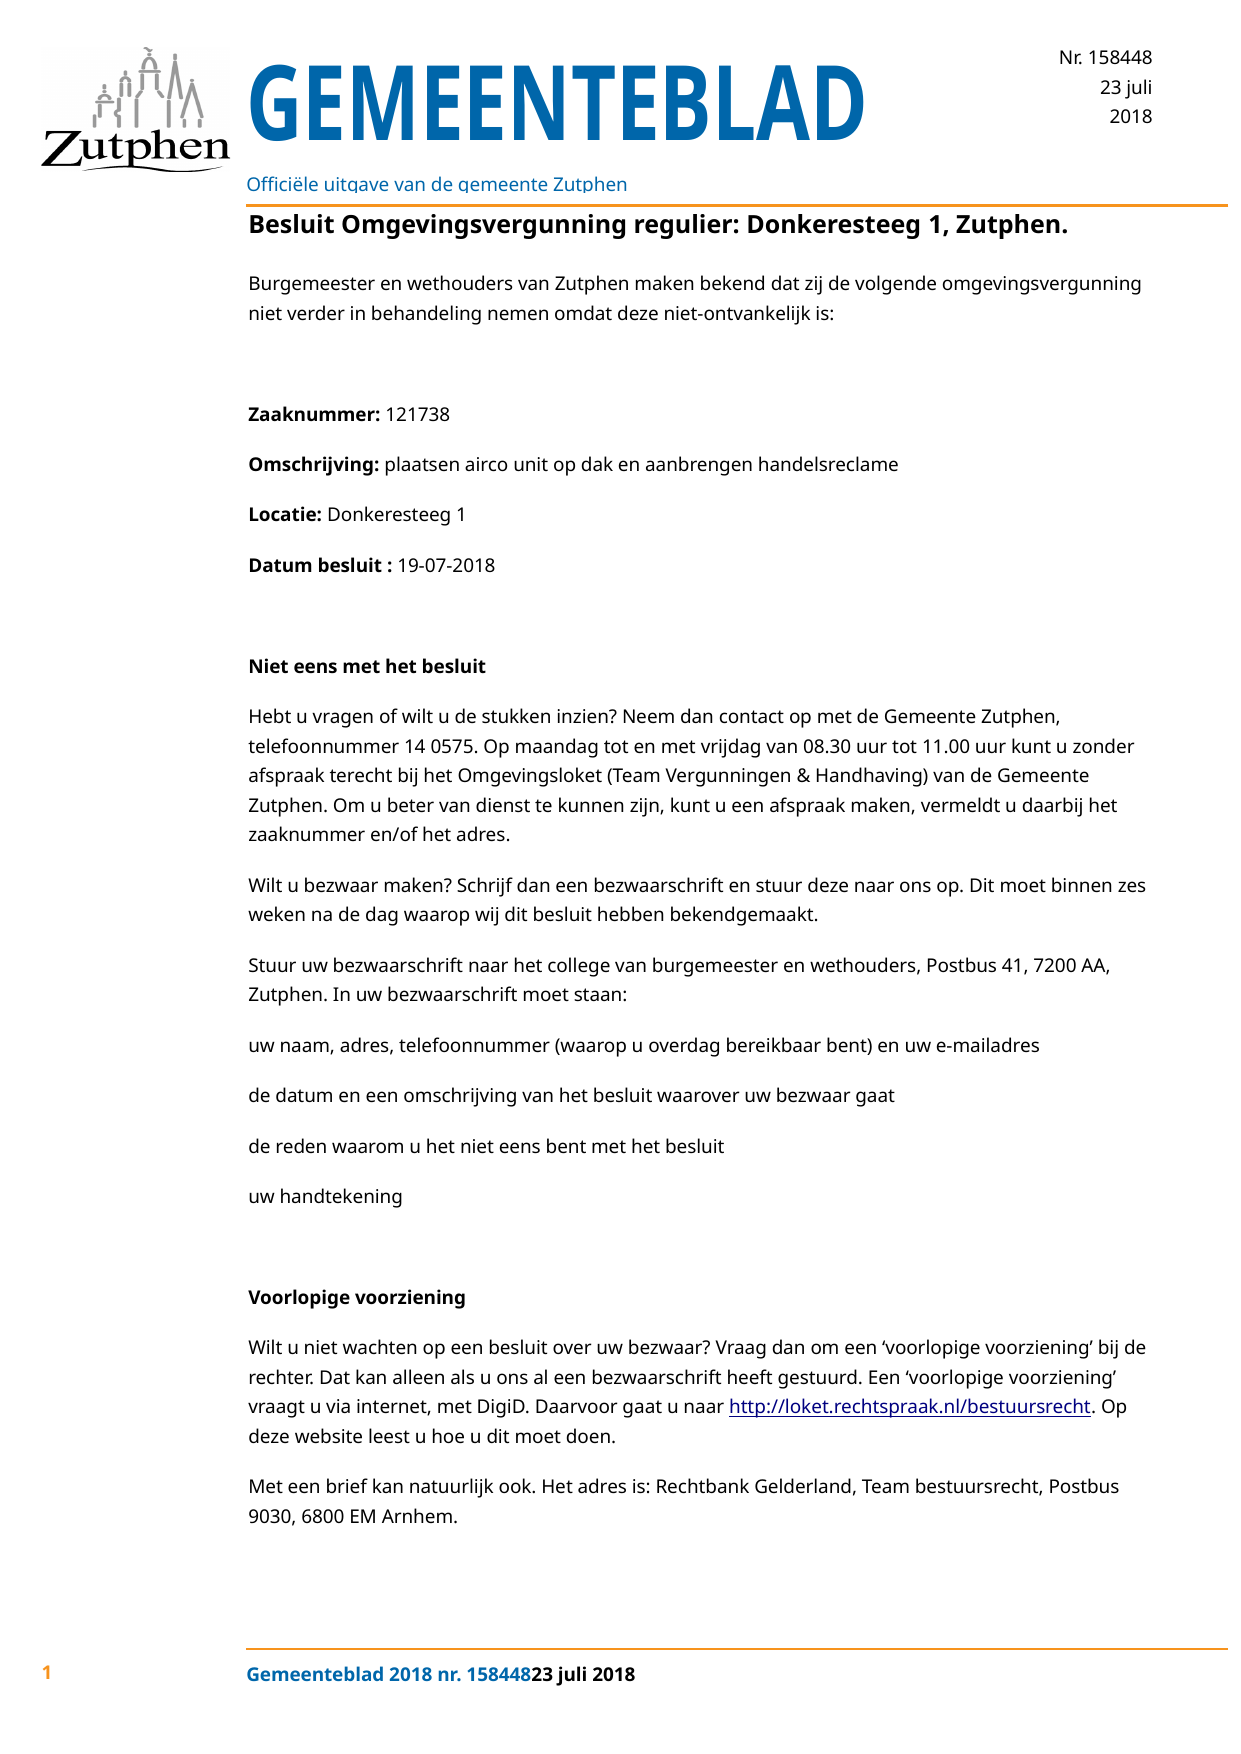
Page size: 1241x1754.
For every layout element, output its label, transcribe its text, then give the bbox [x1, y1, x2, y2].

text Stuur uw bezwaarschrift naar het college van burgemeester en wethouders, Postbus 41, 7200 AA, Zutphen. In uw bezwaarschrift moet staan: [248, 952, 1152, 1007]
text uw handtekening [248, 1183, 1152, 1209]
text Voorlopige voorziening [248, 1284, 1152, 1310]
text Hebt u vragen of wilt u de stukken inzien? Neem dan contact op met de Gemeente Zutphen, telefoonnummer 14 0575. Op maandag tot en met vrijdag van 08.30 uur tot 11.00 uur kunt u zonder afspraak terecht bij het Omgevingsloket (Team Vergunningen & Handhaving) van de Gemeente Zutphen. Om u beter van dienst te kunnen zijn, kunt u een afspraak maken, vermeldt u daarbij het zaaknummer en/of het adres. [248, 703, 1152, 847]
text Met een brief kan natuurlijk ook. Het adres is: Rechtbank Gelderland, Team bestuursrecht, Postbus 9030, 6800 EM Arnhem. [248, 1474, 1152, 1529]
text Besluit Omgevingsvergunning regulier: Donkeresteeg 1, Zutphen. [248, 207, 1152, 241]
text Omschrijving: plaatsen airco unit op dak en aanbrengen handelsreclame [248, 451, 1152, 477]
text Locatie: Donkeresteeg 1 [248, 502, 1152, 527]
text Niet eens met het besluit [248, 653, 1152, 678]
text de reden waarom u het niet eens bent met het besluit [248, 1133, 1152, 1158]
text Wilt u niet wachten op een besluit over uw bezwaar? Vraag dan om een ‘voorlopige voorziening’ bij de rechter. Dat kan alleen als u ons al een bezwaarschrift heeft gestuurd. Een ‘voorlopige voorziening’ vraagt u via internet, met DigiD. Daarvoor gaat u naar http://loket.rechtspraak.nl/bestuursrecht. Op deze website leest u hoe u dit moet doen. [248, 1334, 1152, 1449]
text Wilt u bezwaar maken? Schrijf dan een bezwaarschrift en stuur deze naar ons op. Dit moet binnen zes weken na de dag waarop wij dit besluit hebben bekendgemaakt. [248, 872, 1152, 927]
picture [41, 47, 231, 172]
text Burgemeester en wethouders van Zutphen maken bekend dat zij de volgende omgevingsvergunning niet verder in behandeling nemen omdat deze niet-ontvankelijk is: [248, 270, 1152, 326]
text de datum en een omschrijving van het besluit waarover uw bezwaar gaat [248, 1082, 1152, 1108]
text uw naam, adres, telefoonnummer (waarop u overdag bereikbaar bent) en uw e-mailadres [248, 1032, 1152, 1058]
text Datum besluit : 19-07-2018 [248, 552, 1152, 578]
text Zaaknummer: 121738 [248, 401, 1152, 426]
